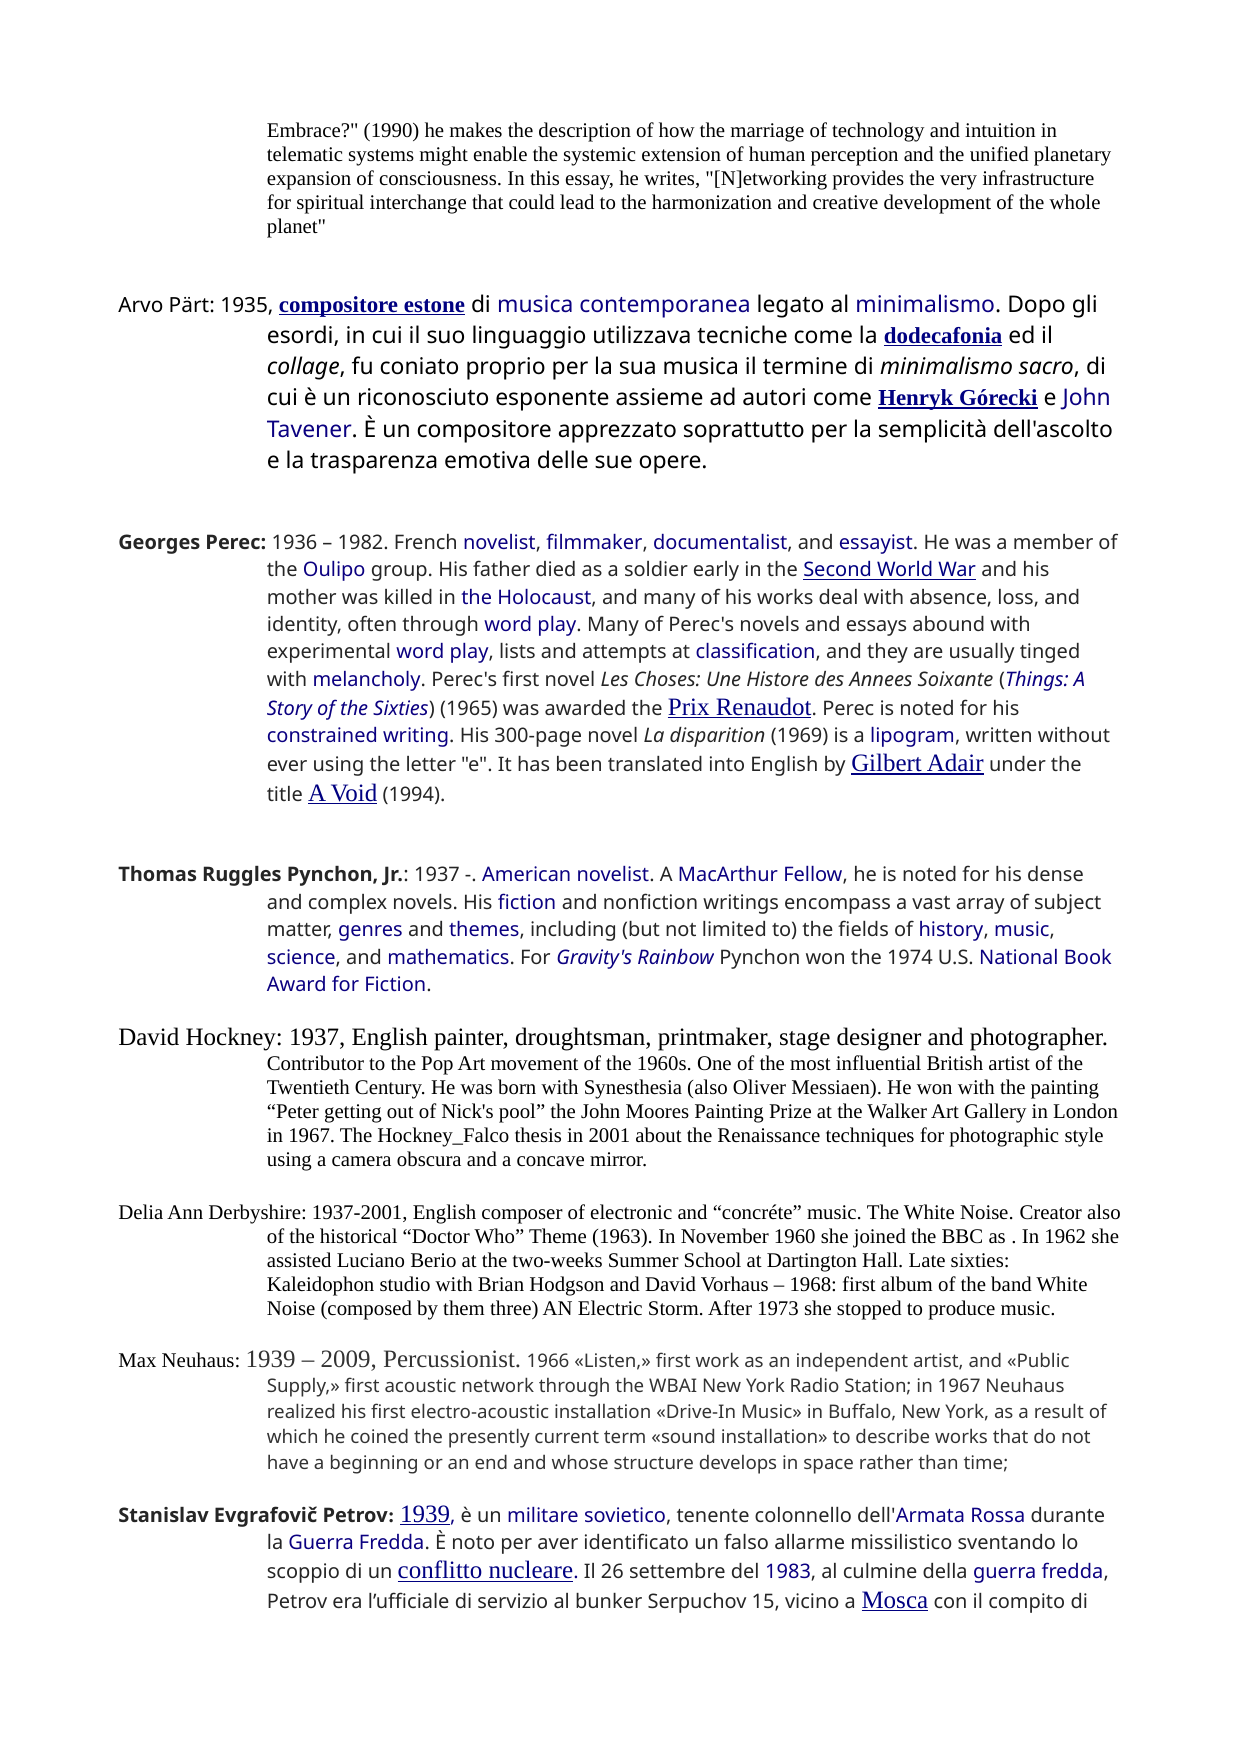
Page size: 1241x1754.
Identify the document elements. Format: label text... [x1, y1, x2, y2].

text Delia Ann Derbyshire: 1937-2001, English composer of electronic and “concréte” music. The White Noise. Creator also of the historical “Doctor Who” Theme (1963). In November 1960 she joined the BBC as . In 1962 she assisted Luciano Berio at the two-weeks Summer School at Dartington Hall. Late sixties: Kaleidophon studio with Brian Hodgson and David Vorhaus – 1968: first album of the band White Noise (composed by them three) AN Electric Storm. After 1973 she stopped to produce music. [118, 1200, 1122, 1320]
text Stanislav Evgrafovič Petrov: 1939, è un militare sovietico, tenente colonnello dell'Armata Rossa durante la Guerra Fredda. È noto per aver identificato un falso allarme missilistico sventando lo scoppio di un conflitto nucleare. Il 26 settembre del 1983, al culmine della guerra fredda, Petrov era l’ufficiale di servizio al bunker Serpuchov 15, vicino a Mosca con il compito di [118, 1499, 1122, 1614]
text David Hockney: 1937, English painter, droughtsman, printmaker, stage designer and photographer. Contributor to the Pop Art movement of the 1960s. One of the most influential British artist of the Twentieth Century. He was born with Synesthesia (also Oliver Messiaen). He won with the painting “Peter getting out of Nick's pool” the John Moores Painting Prize at the Walker Art Gallery in London in 1967. The Hockney_Falco thesis in 2001 about the Renaissance techniques for photographic style using a camera obscura and a concave mirror. [118, 1022, 1122, 1171]
text Georges Perec: 1936 – 1982. French novelist, filmmaker, documentalist, and essayist. He was a member of the Oulipo group. His father died as a soldier early in the Second World War and his mother was killed in the Holocaust, and many of his works deal with absence, loss, and identity, often through word play. Many of Perec's novels and essays abound with experimental word play, lists and attempts at classification, and they are usually tinged with melancholy. Perec's first novel Les Choses: Une Histore des Annees Soixante (Things: A Story of the Sixties) (1965) was awarded the Prix Renaudot. Perec is noted for his constrained writing. His 300-page novel La disparition (1969) is a lipogram, written without ever using the letter "e". It has been translated into English by Gilbert Adair under the title A Void (1994). [118, 528, 1122, 807]
text Max Neuhaus: 1939 – 2009, Percussionist. 1966 «Listen,» first work as an independent artist, and «Public Supply,» first acoustic network through the WBAI New York Radio Station; in 1967 Neuhaus realized his first electro-acoustic installation «Drive-In Music» in Buffalo, New York, as a result of which he coined the presently current term «sound installation» to describe works that do not have a beginning or an end and whose structure develops in space rather than time; [118, 1344, 1122, 1475]
text Embrace?" (1990) he makes the description of how the marriage of technology and intuition in telematic systems might enable the systemic extension of human perception and the unified planetary expansion of consciousness. In this essay, he writes, "[N]etworking provides the very infrastructure for spiritual interchange that could lead to the harmonization and creative development of the whole planet" [118, 118, 1122, 238]
subtitle Arvo Pärt: 1935, compositore estone di musica contemporanea legato al minimalismo. Dopo gli esordi, in cui il suo linguaggio utilizzava tecniche come la dodecafonia ed il collage, fu coniato proprio per la sua musica il termine di minimalismo sacro, di cui è un riconosciuto esponente assieme ad autori come Henryk Górecki e John Tavener. È un compositore apprezzato soprattutto per la semplicità dell'ascolto e la trasparenza emotiva delle sue opere. [118, 287, 1122, 475]
text Thomas Ruggles Pynchon, Jr.: 1937 -. American novelist. A MacArthur Fellow, he is noted for his dense and complex novels. His fiction and nonfiction writings encompass a vast array of subject matter, genres and themes, including (but not limited to) the fields of history, music, science, and mathematics. For Gravity's Rainbow Pynchon won the 1974 U.S. National Book Award for Fiction. [118, 860, 1122, 998]
